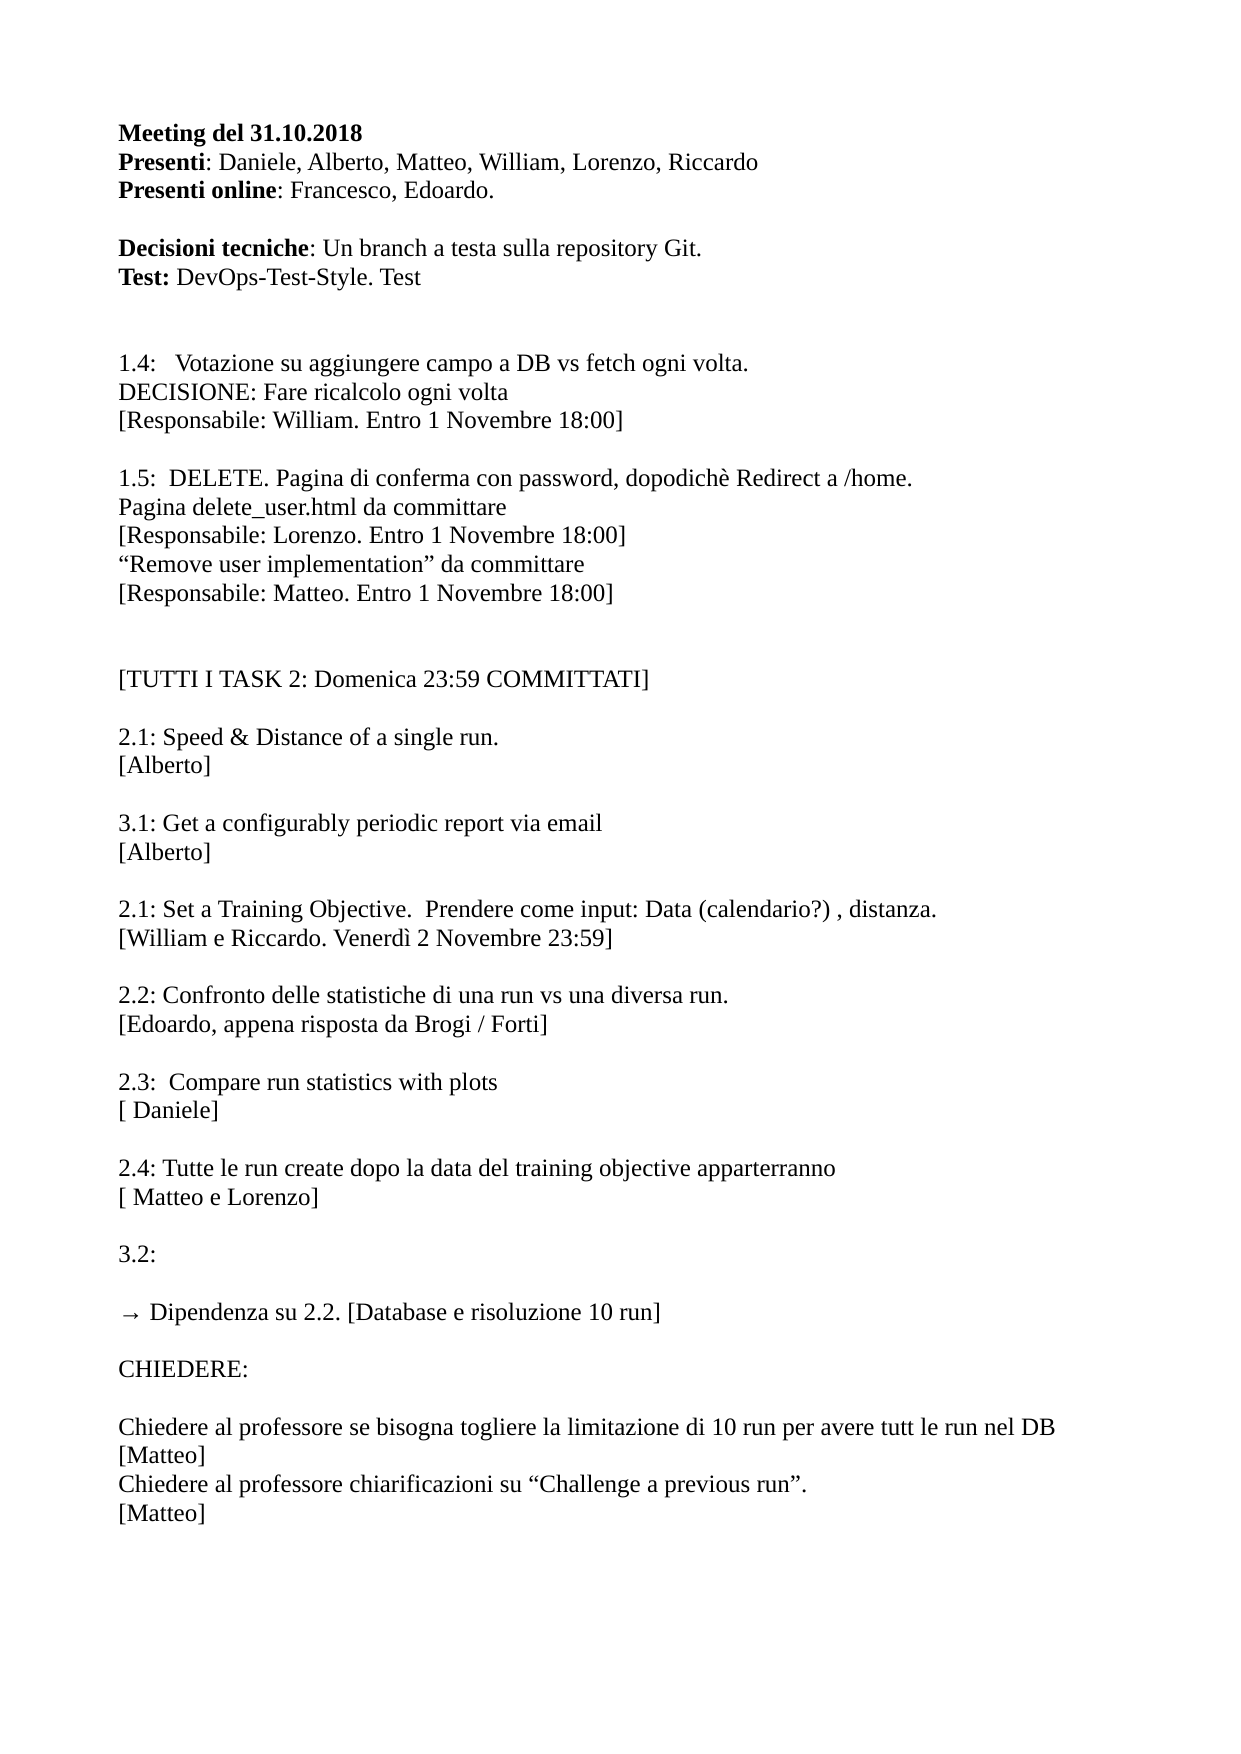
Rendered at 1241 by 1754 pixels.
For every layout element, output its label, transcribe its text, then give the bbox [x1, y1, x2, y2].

text Chiedere al professore se bisogna togliere la limitazione di 10 run per avere tutt le run nel DB [118, 1412, 1122, 1441]
text [Responsabile: Matteo. Entro 1 Novembre 18:00] [118, 578, 1122, 607]
text 2.1: Speed & Distance of a single run. [118, 722, 1122, 751]
text [ Matteo e Lorenzo] [118, 1182, 1122, 1211]
text 2.1: Set a Training Objective. Prendere come input: Data (calendario?) , distanza. [118, 894, 1122, 923]
text 3.2: [118, 1239, 1122, 1268]
text 3.1: Get a configurably periodic report via email [118, 808, 1122, 837]
text DECISIONE: Fare ricalcolo ogni volta [118, 377, 1122, 406]
text [Responsabile: Lorenzo. Entro 1 Novembre 18:00] [118, 521, 1122, 549]
text [Alberto] [118, 837, 1122, 866]
text [Matteo] [118, 1441, 1122, 1469]
text [Edoardo, appena risposta da Brogi / Forti] [118, 1009, 1122, 1038]
text Presenti online: Francesco, Edoardo. [118, 176, 1122, 204]
text [ Daniele] [118, 1096, 1122, 1124]
text Presenti: Daniele, Alberto, Matteo, William, Lorenzo, Riccardo [118, 147, 1122, 176]
text [TUTTI I TASK 2: Domenica 23:59 COMMITTATI] [118, 664, 1122, 693]
text 2.4: Tutte le run create dopo la data del training objective apparterranno [118, 1153, 1122, 1182]
text Meeting del 31.10.2018 [118, 118, 1122, 147]
text 1.5: DELETE. Pagina di conferma con password, dopodichè Redirect a /home. [118, 463, 1122, 492]
text Test: DevOps-Test-Style. Test [118, 262, 1122, 291]
text CHIEDERE: [118, 1354, 1122, 1383]
text [Matteo] [118, 1498, 1122, 1527]
text [Alberto] [118, 751, 1122, 779]
text 2.3: Compare run statistics with plots [118, 1067, 1122, 1096]
text Chiedere al professore chiarificazioni su “Challenge a previous run”. [118, 1469, 1122, 1498]
text [William e Riccardo. Venerdì 2 Novembre 23:59] [118, 923, 1122, 952]
text 1.4: Votazione su aggiungere campo a DB vs fetch ogni volta. [118, 348, 1122, 377]
text [Responsabile: William. Entro 1 Novembre 18:00] [118, 406, 1122, 434]
text Pagina delete_user.html da committare [118, 492, 1122, 521]
text 2.2: Confronto delle statistiche di una run vs una diversa run. [118, 981, 1122, 1009]
text Decisioni tecniche: Un branch a testa sulla repository Git. [118, 233, 1122, 262]
text “Remove user implementation” da committare [118, 549, 1122, 578]
text → Dipendenza su 2.2. [Database e risoluzione 10 run] [118, 1297, 1122, 1326]
